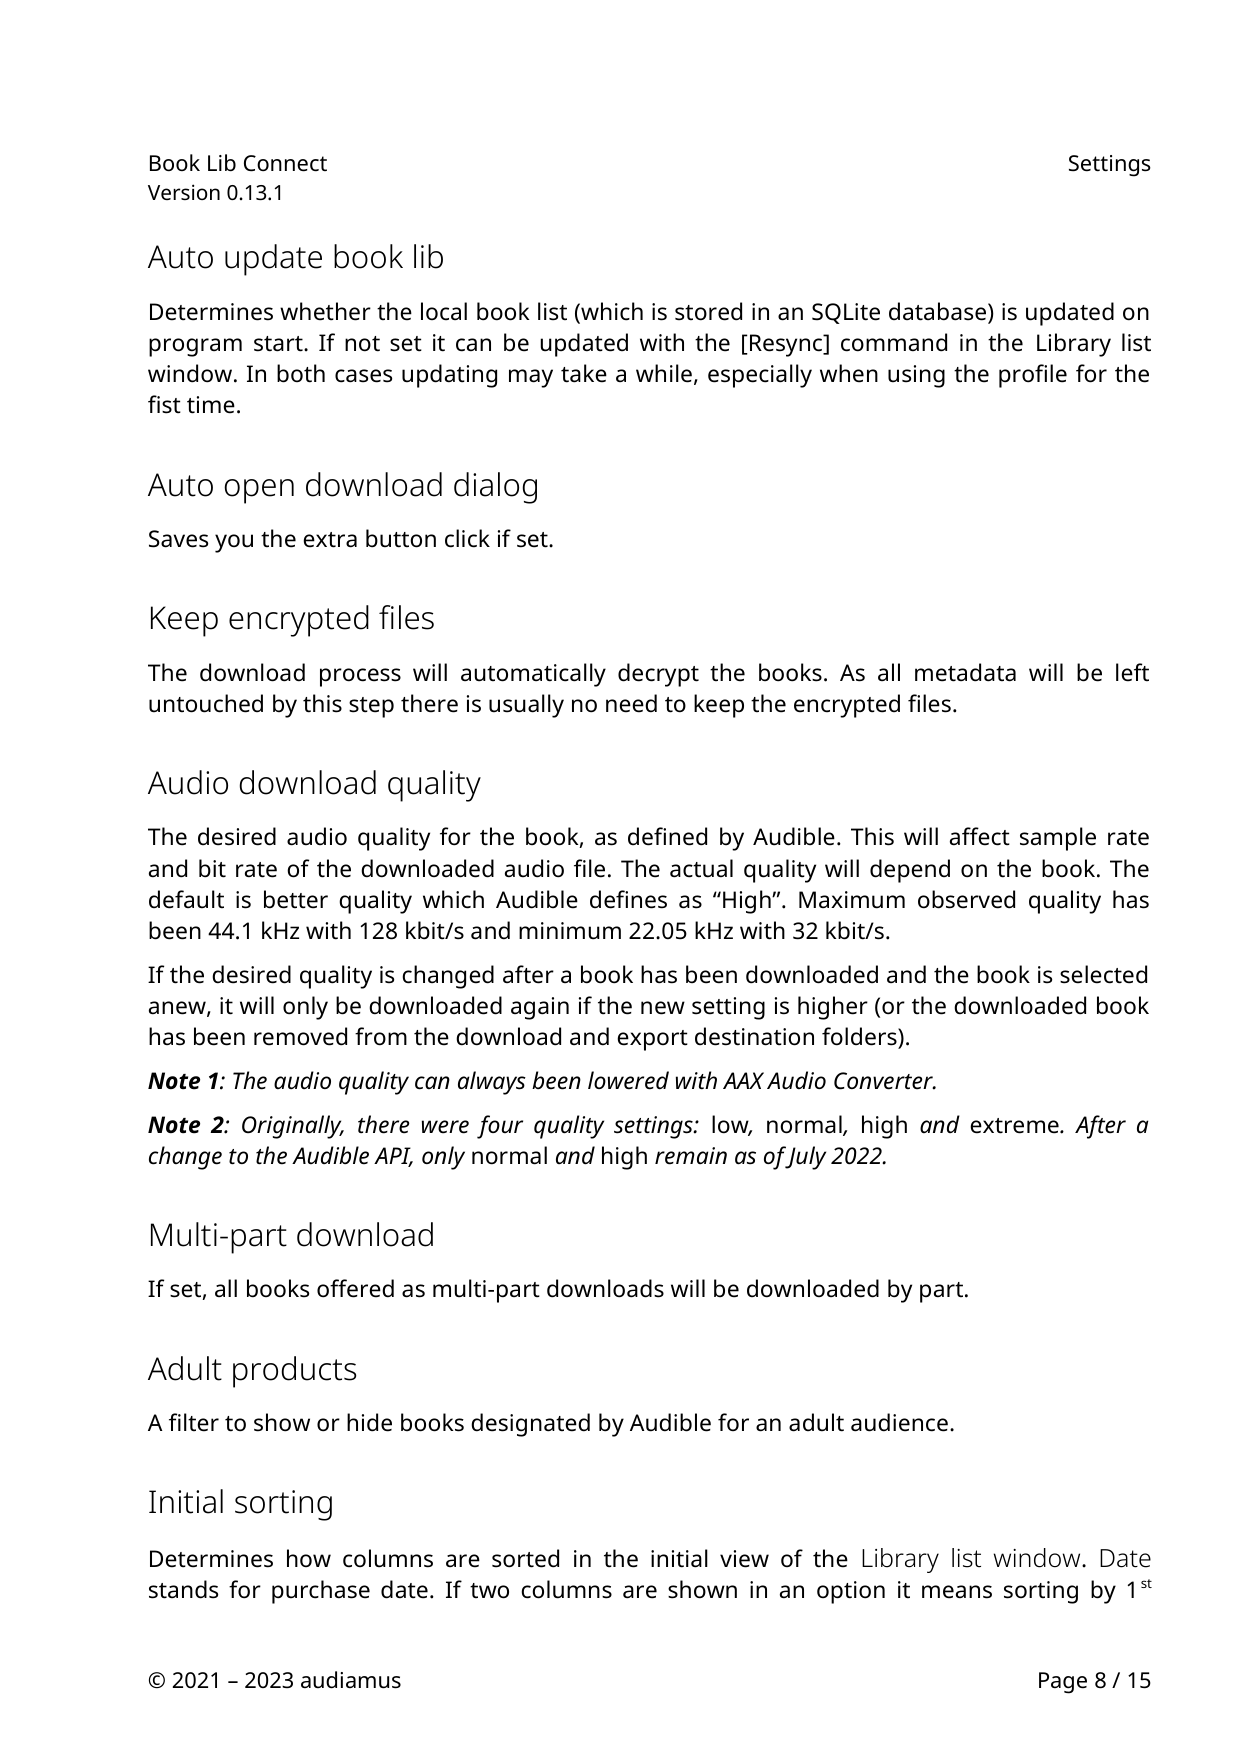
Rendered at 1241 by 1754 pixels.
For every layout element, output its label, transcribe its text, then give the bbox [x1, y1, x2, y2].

subtitle Auto update book lib [148, 235, 1152, 278]
text The desired audio quality for the book, as defined by Audible. This will affect sample rate and bit rate of the downloaded audio file. The actual quality will depend on the book. The default is better quality which Audible defines as “High”. Maximum observed quality has been 44.1 kHz with 128 kbit/s and minimum 22.05 kHz with 32 kbit/s. [148, 821, 1152, 946]
text Determines whether the local book list (which is stored in an SQLite database) is updated on program start. If not set it can be updated with the [Resync] command in the Library list window. In both cases updating may take a while, especially when using the profile for the fist time. [148, 296, 1152, 421]
text Note 1: The audio quality can always been lowered with AAX Audio Converter. [148, 1065, 1152, 1096]
text If set, all books offered as multi-part downloads will be downloaded by part. [148, 1273, 1152, 1304]
subtitle Audio download quality [148, 761, 1152, 804]
text If the desired quality is changed after a book has been downloaded and the book is selected anew, it will only be downloaded again if the new setting is higher (or the downloaded book has been removed from the download and export destination folders). [148, 959, 1152, 1052]
subtitle Keep encrypted files [148, 596, 1152, 639]
subtitle Auto open download dialog [148, 463, 1152, 505]
text Saves you the extra button click if set. [148, 523, 1152, 554]
subtitle Initial sorting [148, 1480, 1152, 1523]
text Note 2: Originally, there were four quality settings: low, normal, high and extreme. After a change to the Audible API, only normal and high remain as of July 2022. [148, 1108, 1152, 1171]
text Determines how columns are sorted in the initial view of the Library list window. Date stands for purchase date. If two columns are shown in an option it means sorting by 1st [148, 1540, 1152, 1606]
text The download process will automatically decrypt the books. As all metadata will be left untouched by this step there is usually no need to keep the encrypted files. [148, 657, 1152, 719]
text A filter to show or hide books designated by Audible for an adult audience. [148, 1407, 1152, 1438]
subtitle Adult products [148, 1346, 1152, 1389]
subtitle Multi-part download [148, 1213, 1152, 1256]
